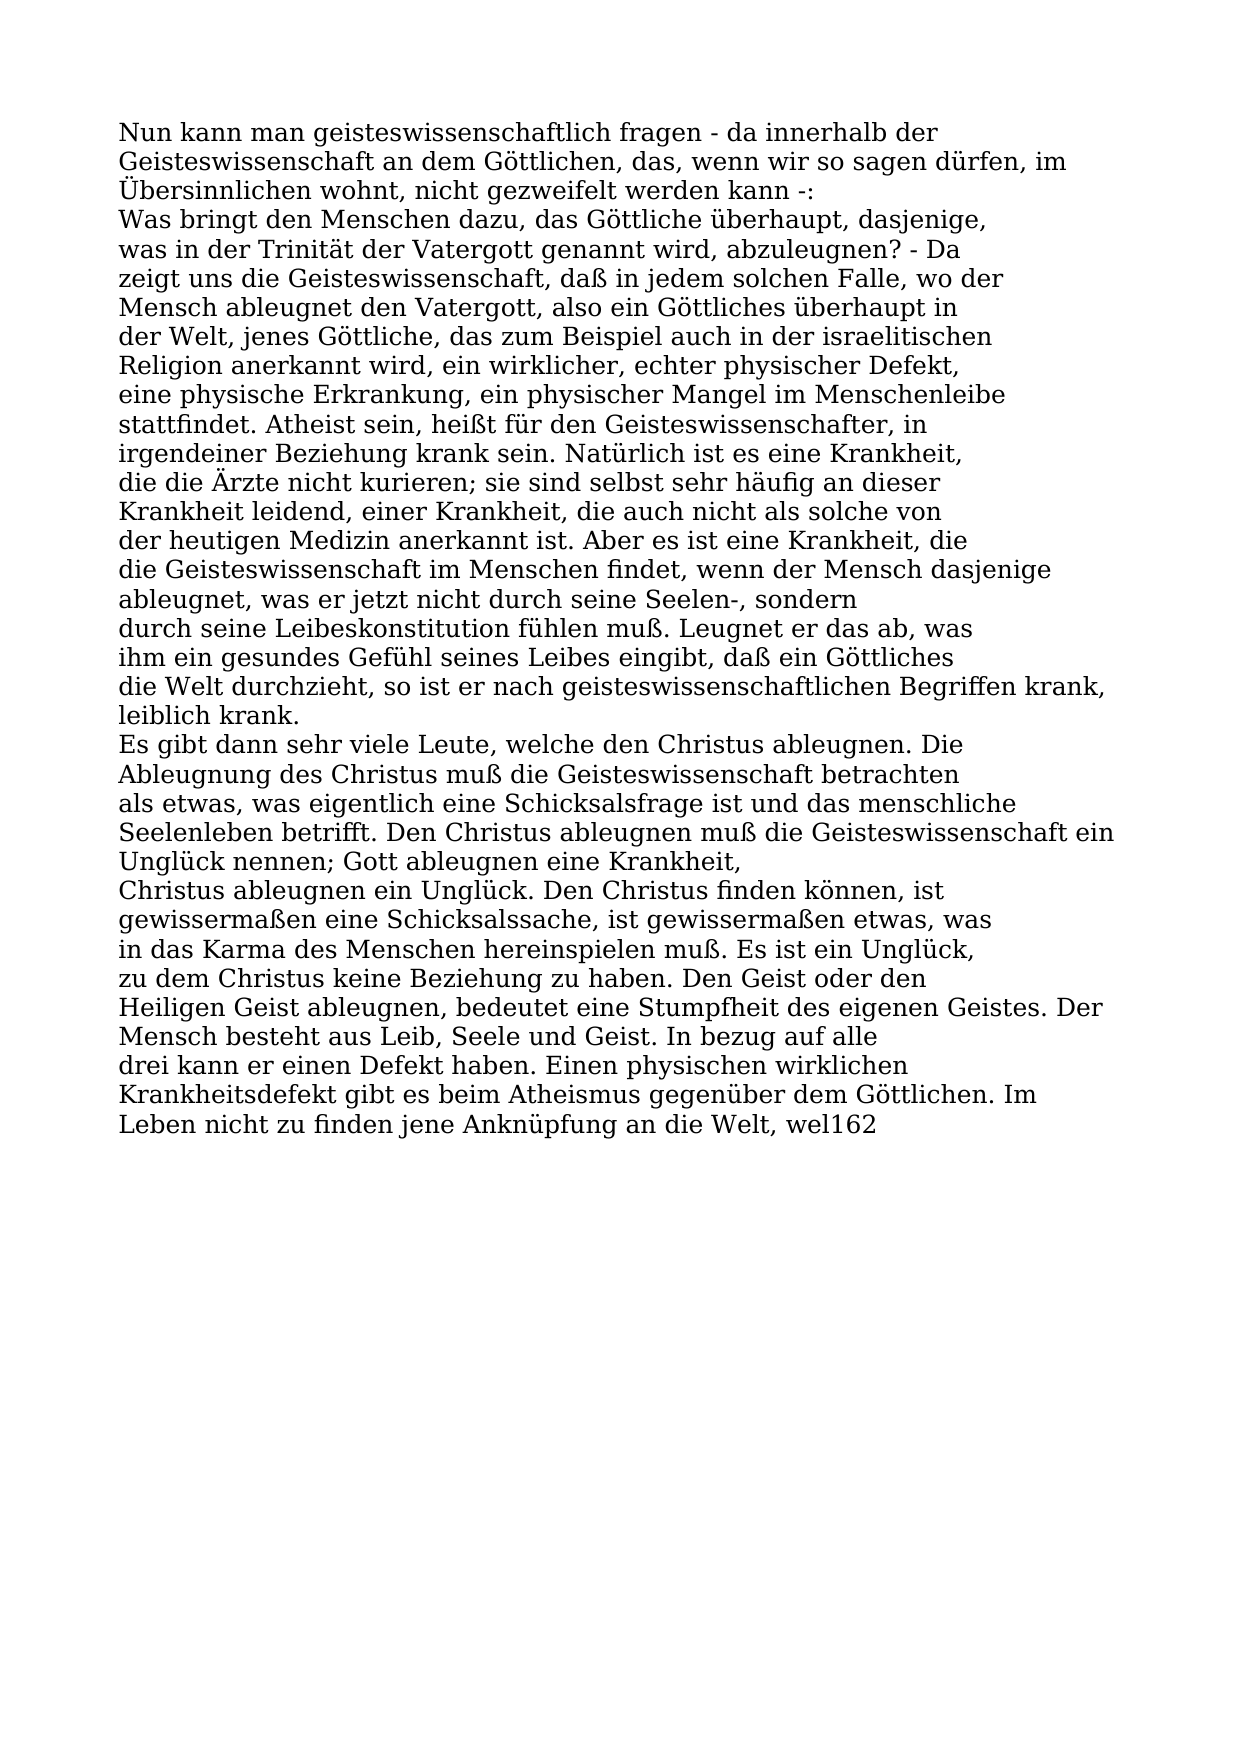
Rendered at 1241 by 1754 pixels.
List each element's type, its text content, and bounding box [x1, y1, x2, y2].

text ihm ein gesundes Gefühl seines Leibes eingibt, daß ein Göttliches [118, 643, 1122, 672]
text die Geisteswissenschaft im Menschen findet, wenn der Mensch dasjenige ableugnet, was er jetzt nicht durch seine Seelen-, sondern [118, 556, 1122, 614]
text Religion anerkannt wird, ein wirklicher, echter physischer Defekt, [118, 351, 1122, 381]
text Krankheit leidend, einer Krankheit, die auch nicht als solche von [118, 497, 1122, 526]
text Seelenleben betrifft. Den Christus ableugnen muß die Geisteswissenschaft ein Unglück nennen; Gott ableugnen eine Krankheit, [118, 818, 1122, 876]
text der heutigen Medizin anerkannt ist. Aber es ist eine Krankheit, die [118, 526, 1122, 556]
text irgendeiner Beziehung krank sein. Natürlich ist es eine Krankheit, [118, 439, 1122, 468]
text zeigt uns die Geisteswissenschaft, daß in jedem solchen Falle, wo der [118, 264, 1122, 293]
text Christus ableugnen ein Unglück. Den Christus finden können, ist [118, 876, 1122, 906]
text Heiligen Geist ableugnen, bedeutet eine Stumpfheit des eigenen Geistes. Der Mensch besteht aus Leib, Seele und Geist. In bezug auf alle [118, 993, 1122, 1051]
text als etwas, was eigentlich eine Schicksalsfrage ist und das menschliche [118, 789, 1122, 818]
text drei kann er einen Defekt haben. Einen physischen wirklichen [118, 1051, 1122, 1081]
text gewissermaßen eine Schicksalssache, ist gewissermaßen etwas, was [118, 906, 1122, 935]
text in das Karma des Menschen hereinspielen muß. Es ist ein Unglück, [118, 935, 1122, 964]
text Nun kann man geisteswissenschaftlich fragen - da innerhalb der [118, 118, 1122, 147]
text durch seine Leibeskonstitution fühlen muß. Leugnet er das ab, was [118, 614, 1122, 643]
text Mensch ableugnet den Vatergott, also ein Göttliches überhaupt in [118, 293, 1122, 322]
text Ableugnung des Christus muß die Geisteswissenschaft betrachten [118, 760, 1122, 789]
text eine physische Erkrankung, ein physischer Mangel im Menschenleibe stattfindet. Atheist sein, heißt für den Geisteswissenschafter, in [118, 381, 1122, 439]
text der Welt, jenes Göttliche, das zum Beispiel auch in der israelitischen [118, 322, 1122, 351]
text Krankheitsdefekt gibt es beim Atheismus gegenüber dem Göttlichen. Im Leben nicht zu finden jene Anknüpfung an die Welt, wel162 [118, 1081, 1122, 1139]
text was in der Trinität der Vatergott genannt wird, abzuleugnen? - Da [118, 235, 1122, 264]
text die die Ärzte nicht kurieren; sie sind selbst sehr häufig an dieser [118, 468, 1122, 497]
text die Welt durchzieht, so ist er nach geisteswissenschaftlichen Begriffen krank, leiblich krank. [118, 672, 1122, 731]
text Was bringt den Menschen dazu, das Göttliche überhaupt, dasjenige, [118, 206, 1122, 235]
text Es gibt dann sehr viele Leute, welche den Christus ableugnen. Die [118, 731, 1122, 760]
text zu dem Christus keine Beziehung zu haben. Den Geist oder den [118, 964, 1122, 993]
text Geisteswissenschaft an dem Göttlichen, das, wenn wir so sagen dürfen, im Übersinnlichen wohnt, nicht gezweifelt werden kann -: [118, 147, 1122, 206]
